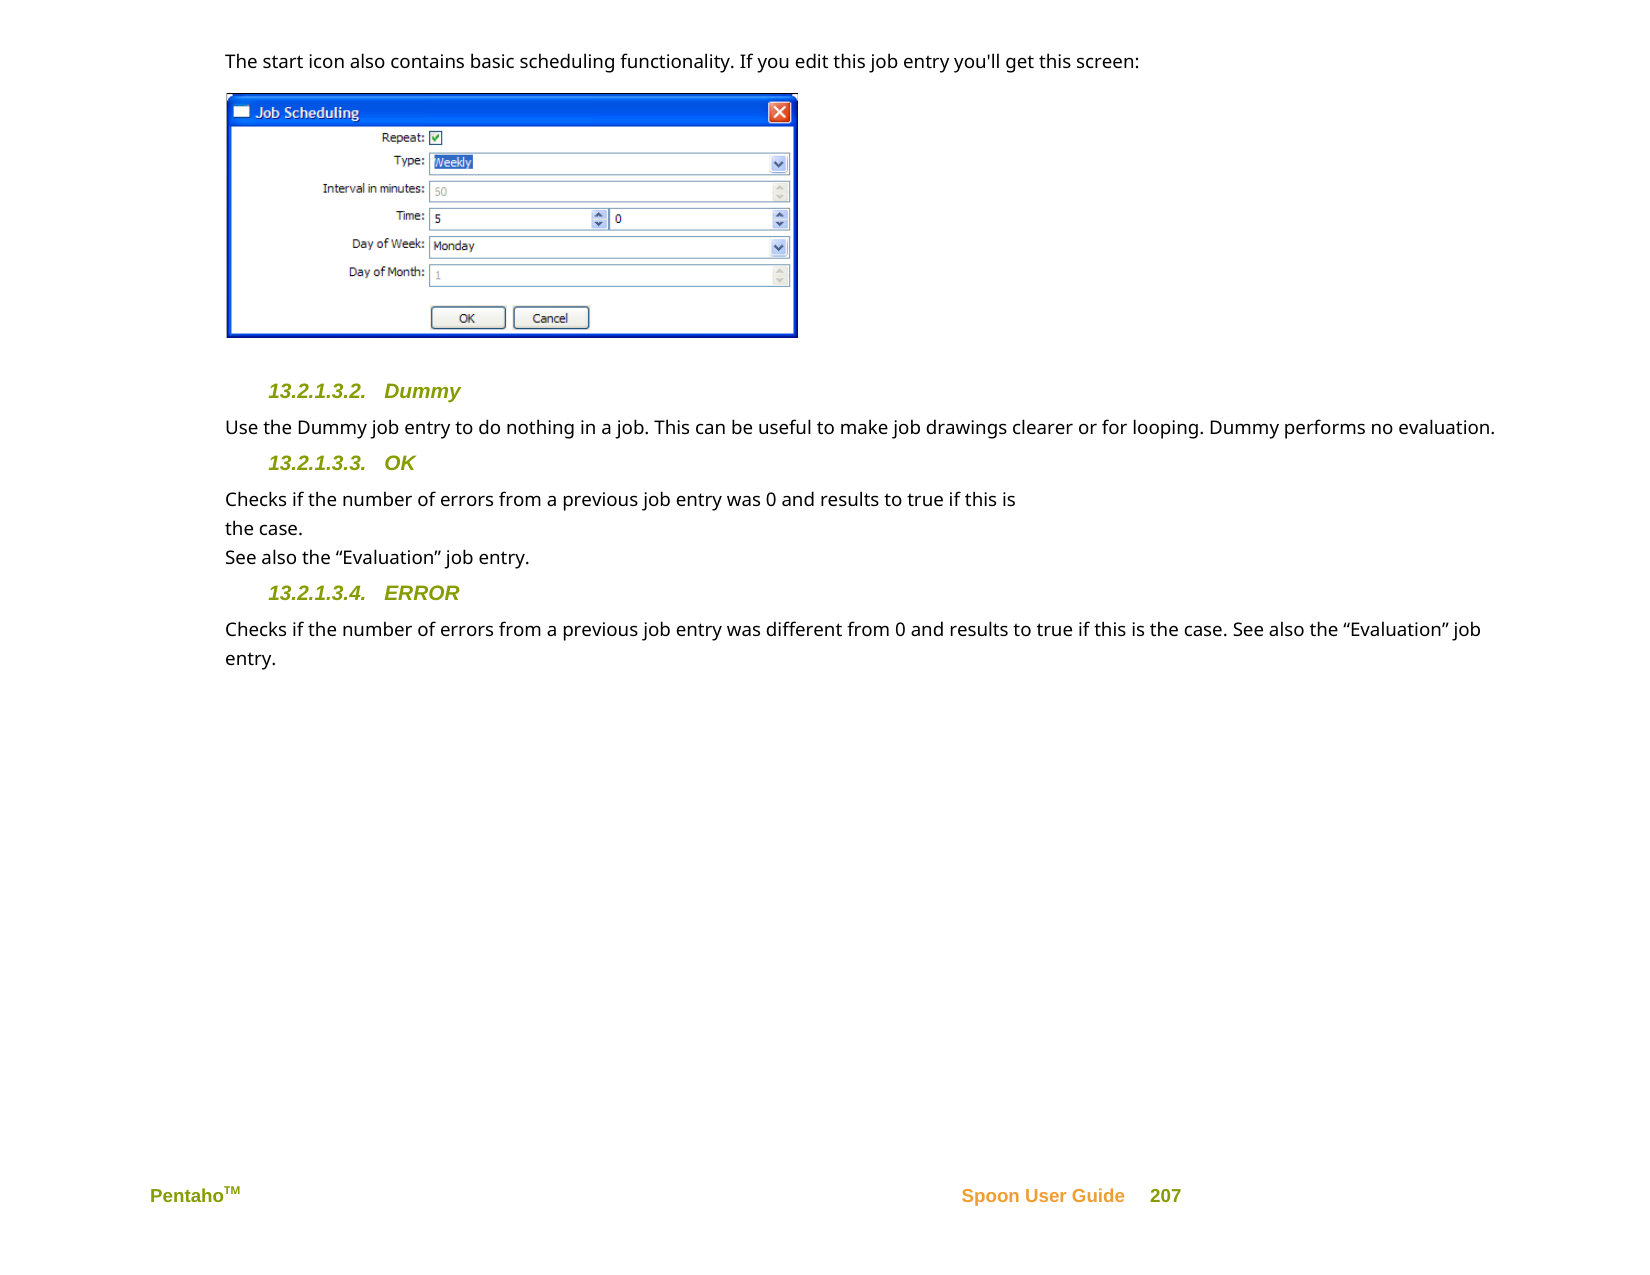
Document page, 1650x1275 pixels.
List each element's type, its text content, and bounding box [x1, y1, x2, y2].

subtitle ERROR [268, 577, 1500, 606]
subtitle OK [268, 447, 1500, 476]
text Checks if the number of errors from a previous job entry was different from 0 and results to true if this is the case. See also the “Evaluation” job entry. [225, 613, 1500, 671]
text Checks if the number of errors from a previous job entry was 0 and results to true if this is [225, 483, 1500, 512]
text Use the Dummy job entry to do nothing in a job. This can be useful to make job drawings clearer or for looping. Dummy performs no evaluation. [225, 411, 1500, 440]
text The start icon also contains basic scheduling functionality. If you edit this job entry you'll get this screen: [225, 45, 1500, 74]
text See also the “Evaluation” job entry. [225, 541, 1500, 570]
text the case. [225, 512, 1500, 541]
subtitle Dummy [268, 376, 1500, 404]
